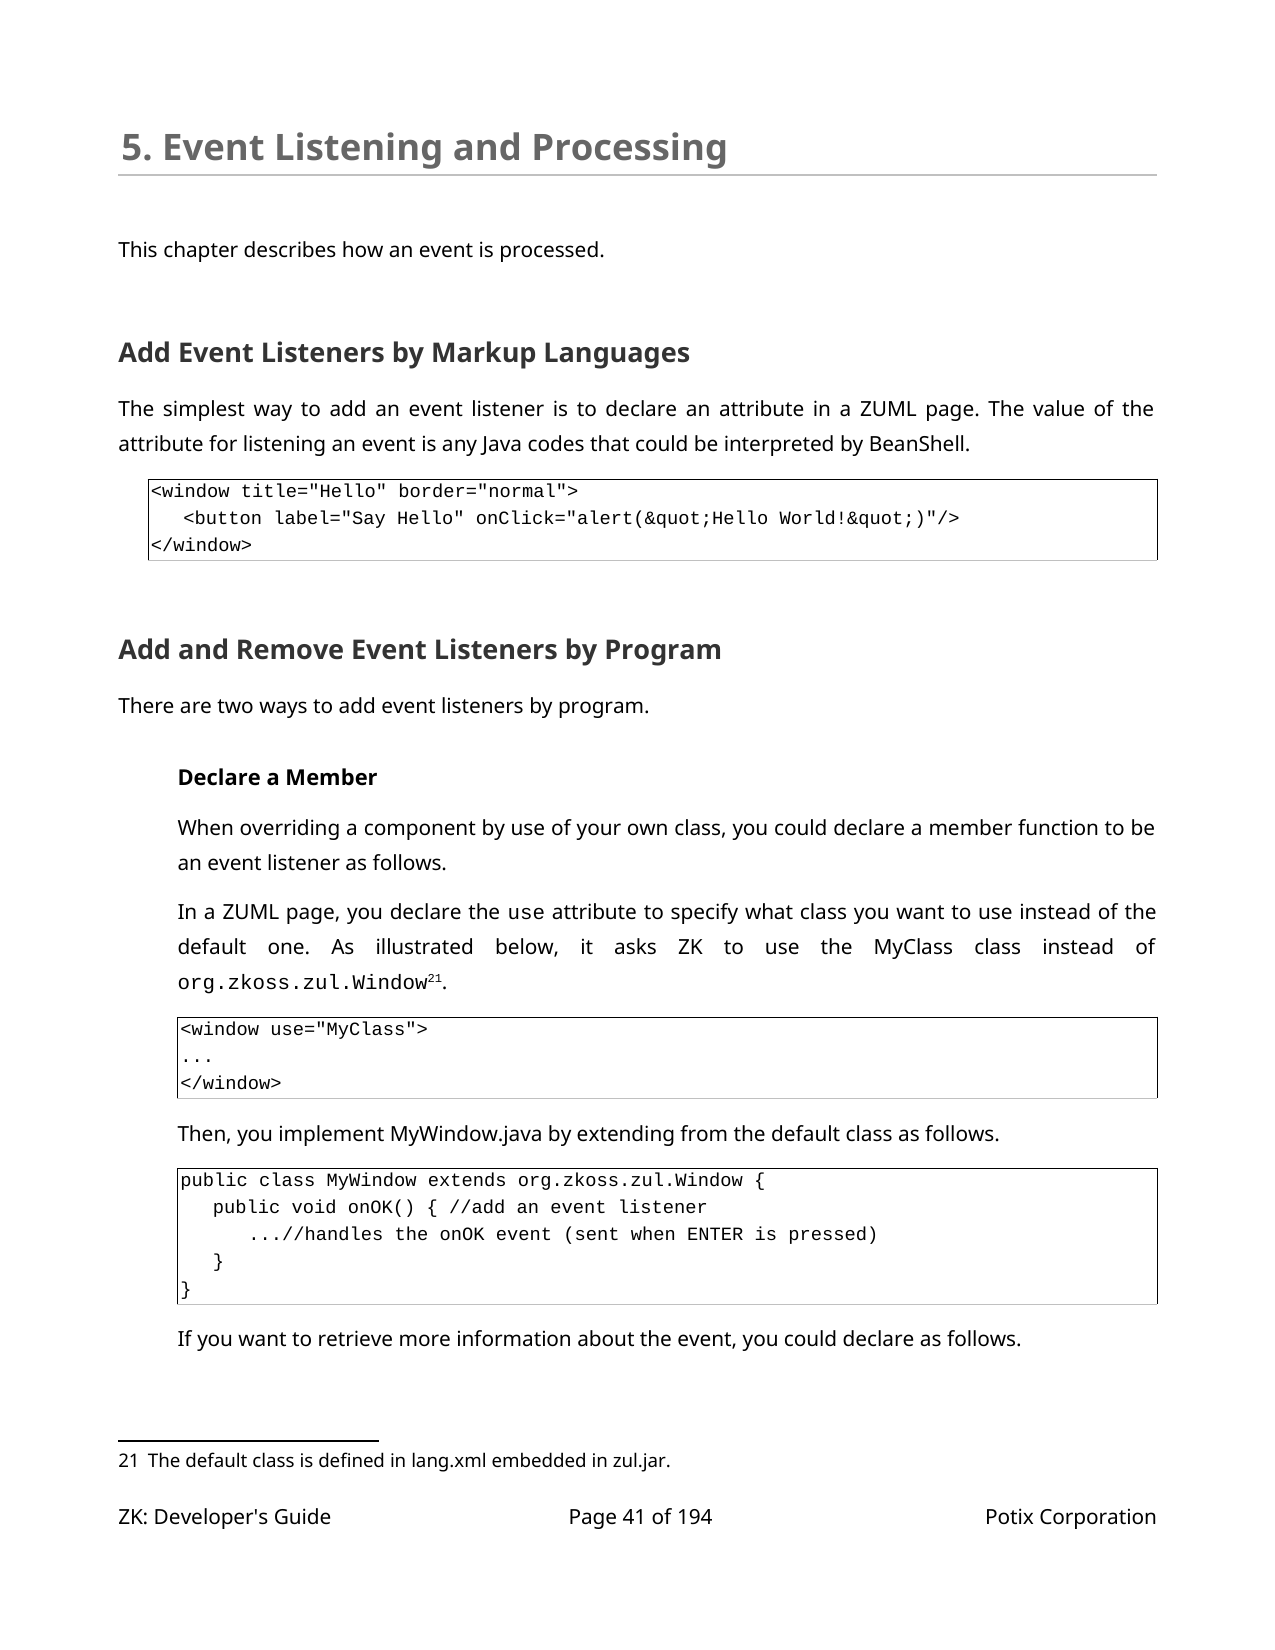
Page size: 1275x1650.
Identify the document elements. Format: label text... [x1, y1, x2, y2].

text When overriding a component by use of your own class, you could declare a member function to be an event listener as follows. [177, 813, 1157, 876]
text Then, you implement MyWindow.java by extending from the default class as follows. [177, 1119, 1157, 1147]
text ...//handles the onOK event (sent when ENTER is pressed) [178, 1222, 1157, 1246]
text } [178, 1277, 1157, 1304]
text <button label="Say Hello" onClick="alert(&quot;Hello World!&quot;)"/> [149, 506, 1157, 530]
subtitle Add Event Listeners by Markup Languages [118, 334, 1157, 371]
text public class MyWindow extends org.zkoss.zul.Window { [178, 1169, 1157, 1192]
text If you want to retrieve more information about the event, you could declare as follows. [177, 1324, 1157, 1353]
text There are two ways to add event listeners by program. [118, 691, 1157, 719]
subtitle Add and Remove Event Listeners by Program [118, 631, 1157, 668]
text The simplest way to add an event listener is to declare an attribute in a ZUML page. The value of the attribute for listening an event is any Java codes that could be interpreted by BeanShell. [118, 394, 1157, 458]
text </window> [178, 1071, 1157, 1098]
text This chapter describes how an event is processed. [118, 235, 1157, 263]
subtitle 5. Event Listening and Processing [118, 118, 1157, 174]
text </window> [149, 533, 1157, 560]
text ... [178, 1044, 1157, 1068]
text In a ZUML page, you declare the use attribute to specify what class you want to use instead of the default one. As illustrated below, it asks ZK to use the MyClass class instead of org.zkoss.zul.Window. [177, 897, 1157, 996]
text public void onOK() { //add an event listener [178, 1195, 1157, 1219]
text The default class is defined in lang.xml embedded in zul.jar. [118, 1447, 1157, 1473]
text <window use="MyClass"> [178, 1018, 1157, 1041]
text } [178, 1249, 1157, 1274]
subtitle Declare a Member [177, 762, 1157, 792]
text <window title="Hello" border="normal"> [149, 480, 1157, 503]
